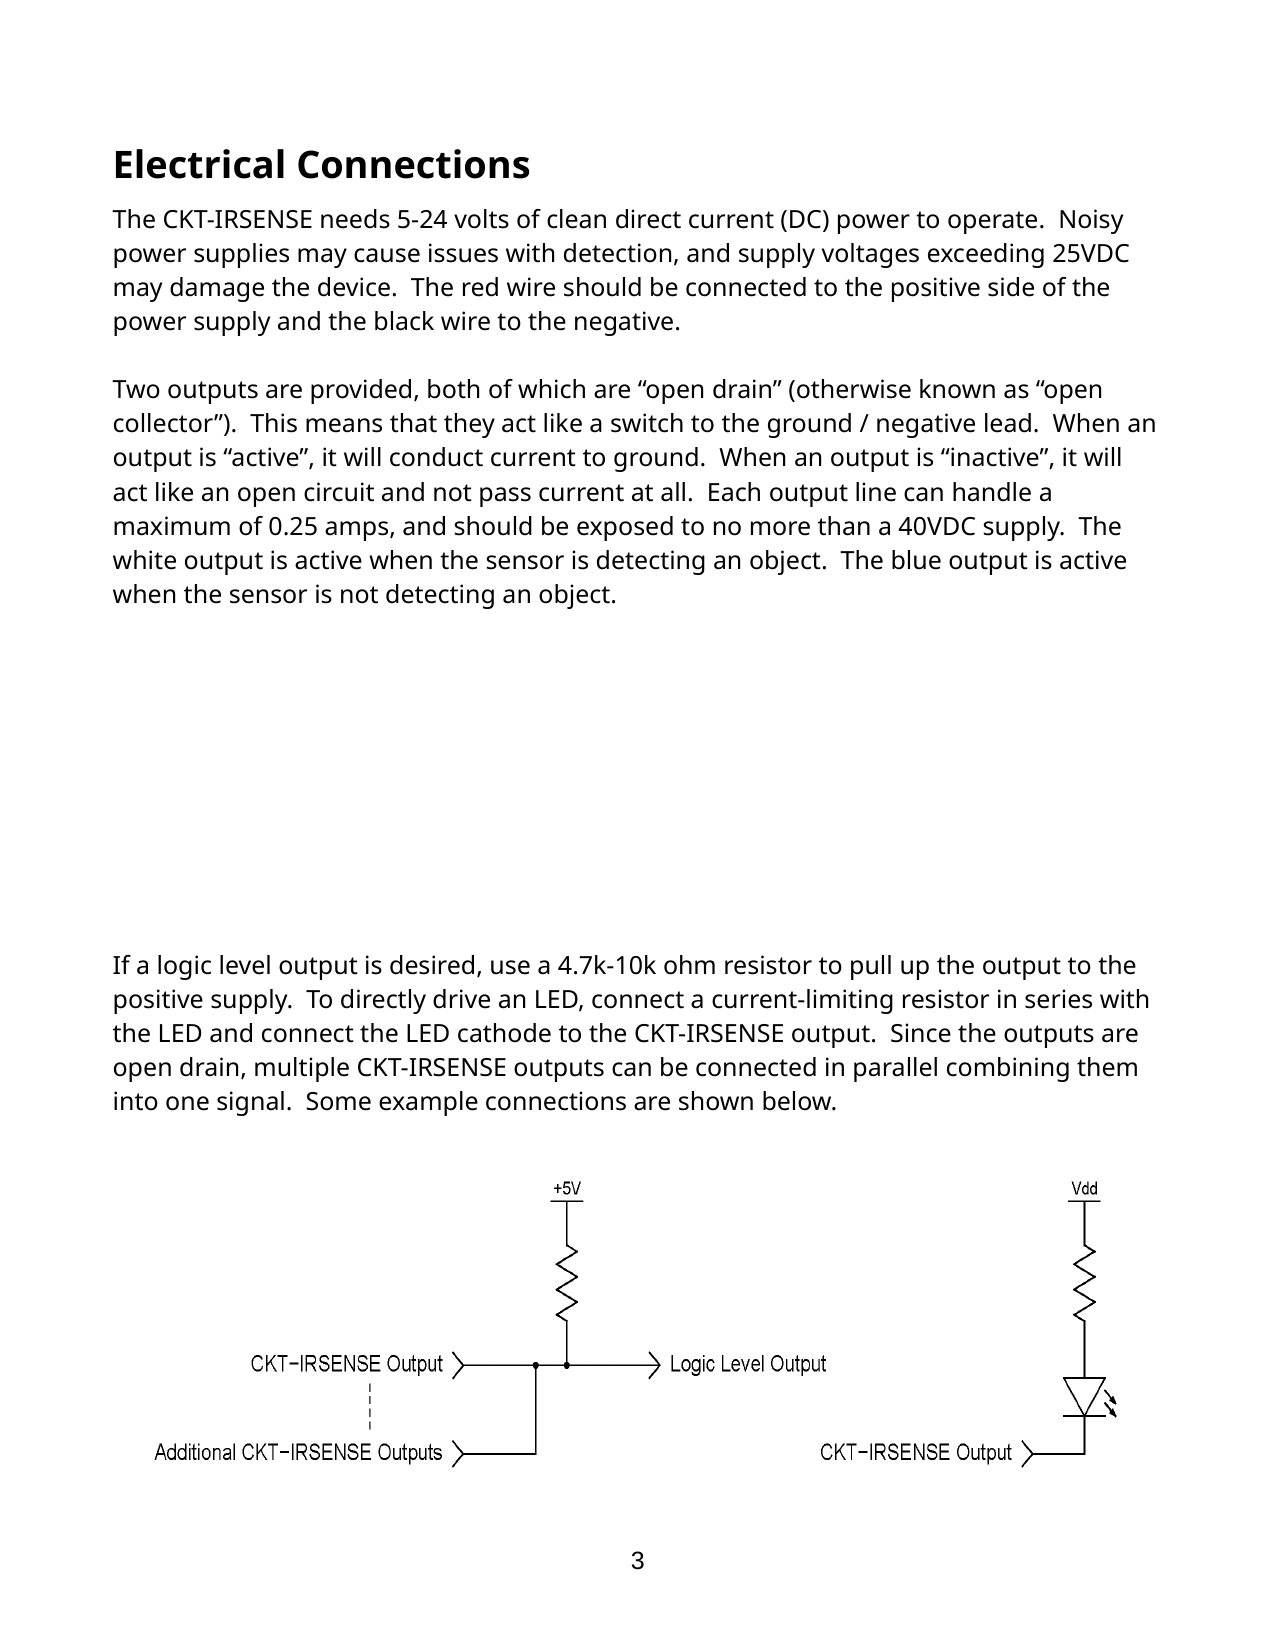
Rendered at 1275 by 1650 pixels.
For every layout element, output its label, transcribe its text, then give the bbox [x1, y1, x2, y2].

subtitle Electrical Connections [112, 137, 1162, 189]
text The CKT-IRSENSE needs 5-24 volts of clean direct current (DC) power to operate. Noisy power supplies may cause issues with detection, and supply voltages exceeding 25VDC may damage the device. The red wire should be connected to the positive side of the power supply and the black wire to the negative. [112, 202, 1162, 338]
text If a logic level output is desired, use a 4.7k-10k ohm resistor to pull up the output to the positive supply. To directly drive an LED, connect a current-limiting resistor in series with the LED and connect the LED cathode to the CKT-IRSENSE output. Since the outputs are open drain, multiple CKT-IRSENSE outputs can be connected in parallel combining them into one signal. Some example connections are shown below. [112, 947, 1162, 1117]
text Two outputs are provided, both of which are “open drain” (otherwise known as “open collector”). This means that they act like a switch to the ground / negative lead. When an output is “active”, it will conduct current to ground. When an output is “inactive”, it will act like an open circuit and not pass current at all. Each output line can handle a maximum of 0.25 amps, and should be exposed to no more than a 40VDC supply. The white output is active when the sensor is detecting an object. The blue output is active when the sensor is not detecting an object. [112, 372, 1162, 610]
picture [112, 1117, 1163, 1526]
